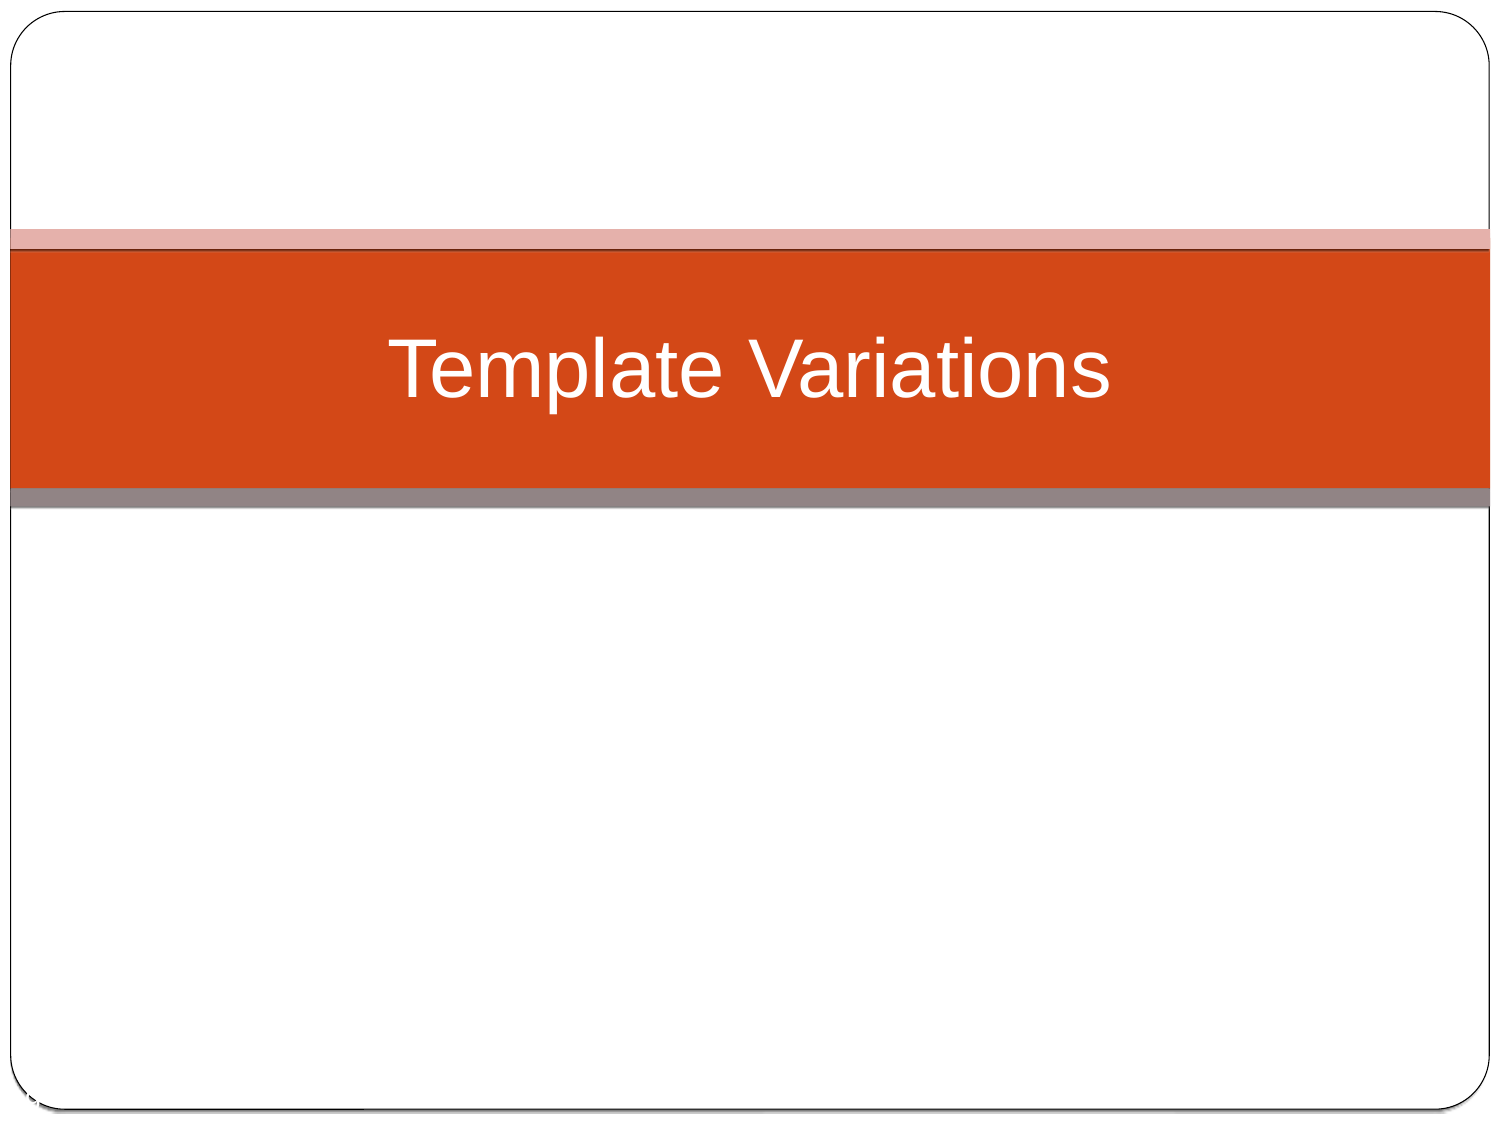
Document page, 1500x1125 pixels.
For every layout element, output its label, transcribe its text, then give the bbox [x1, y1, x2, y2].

slide_number [0, 1074, 50, 1125]
title Template Variations [75, 247, 1425, 489]
